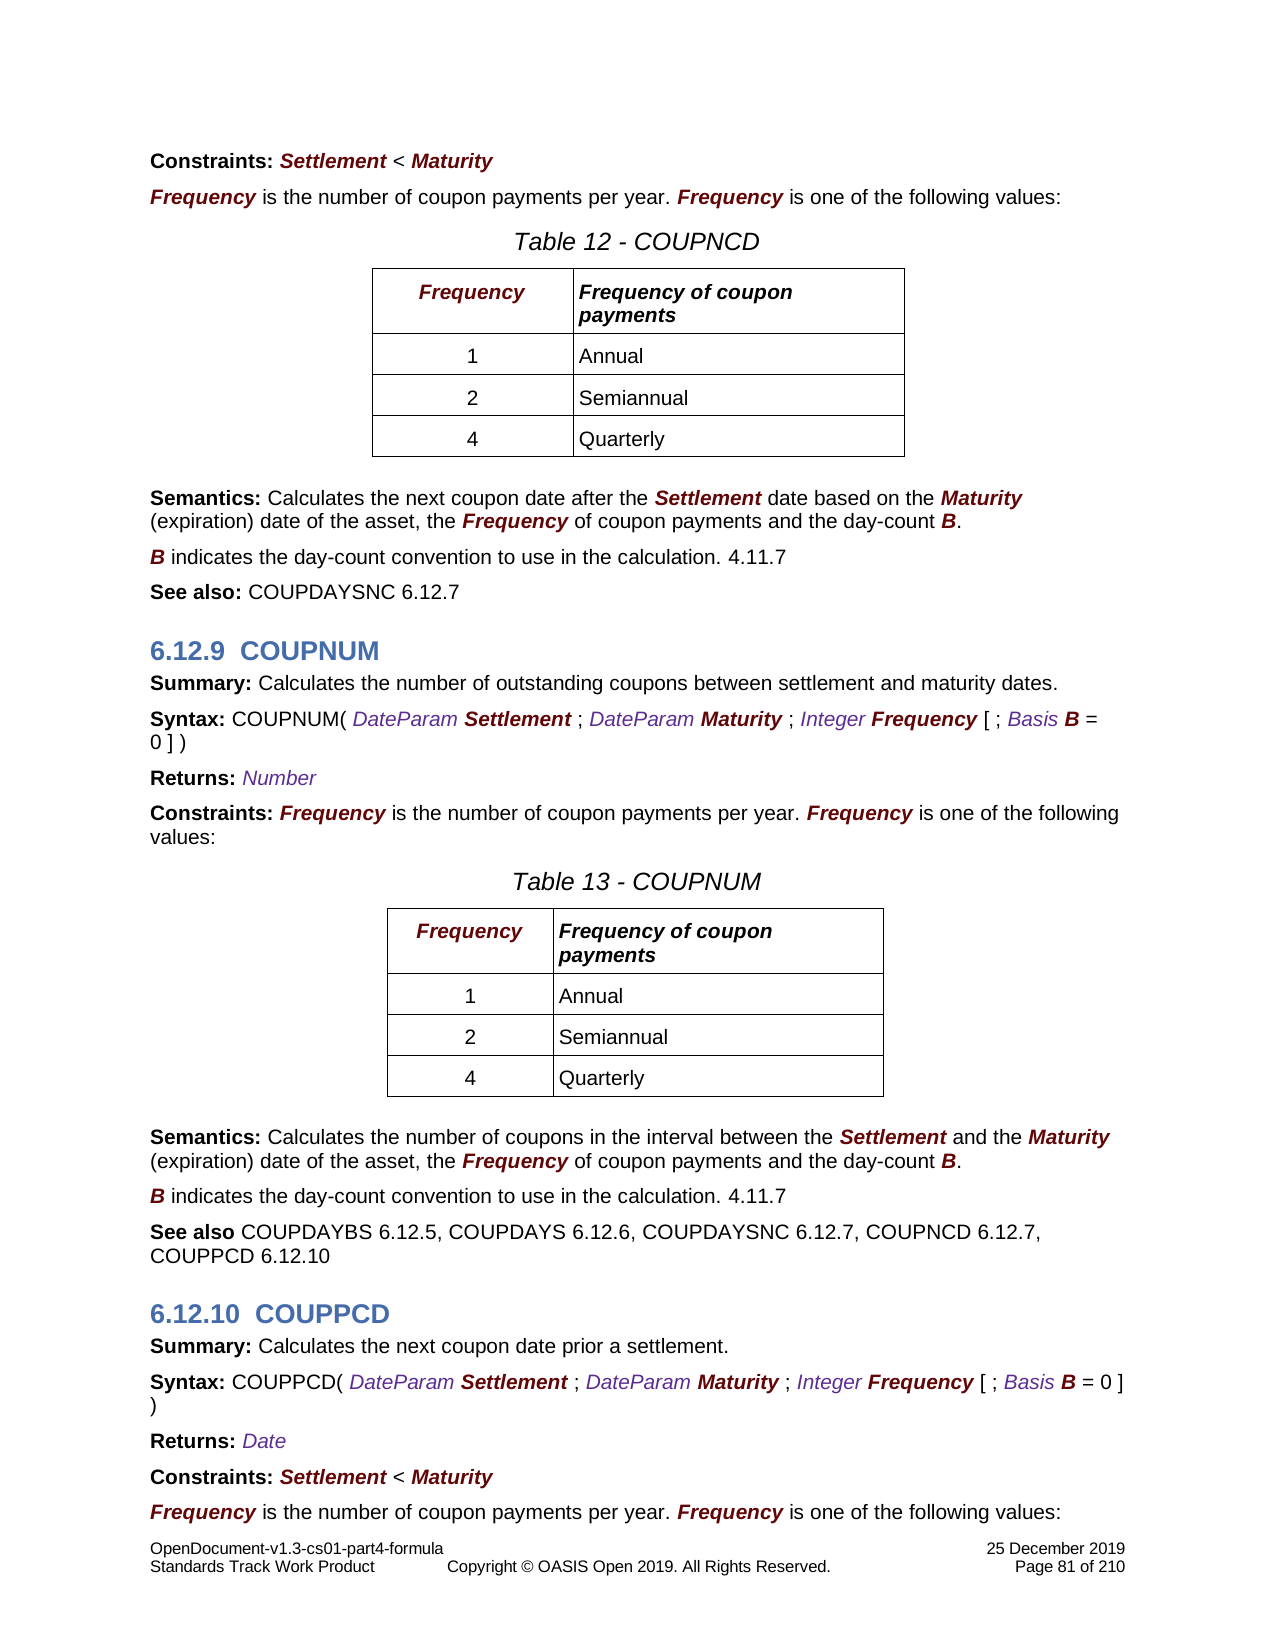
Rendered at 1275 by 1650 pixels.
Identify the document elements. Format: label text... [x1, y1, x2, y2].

text See also: COUPDAYSNC 6.12.7 [150, 581, 1125, 604]
table_cell 2 [388, 1015, 553, 1055]
table_cell Semiannual [554, 1015, 883, 1055]
text Returns: Number [150, 766, 1125, 790]
text Table 12 - COUPNCD [150, 228, 1125, 256]
text Summary: Calculates the next coupon date prior a settlement. [150, 1335, 1125, 1358]
table_cell Semiannual [574, 375, 904, 415]
table_cell 4 [373, 416, 573, 456]
table_cell 2 [373, 375, 573, 415]
text Returns: Date [150, 1429, 1125, 1453]
subtitle COUPPCD [150, 1299, 1125, 1329]
text Constraints: Settlement < Maturity [150, 150, 1125, 173]
table_cell 1 [388, 974, 553, 1014]
text Syntax: COUPPCD( DateParam Settlement ; DateParam Maturity ; Integer Frequency [ ; Basis B = 0 ] ) [150, 1370, 1125, 1417]
text Semantics: Calculates the next coupon date after the Settlement date based on the Maturity (expiration) date of the asset, the Frequency of coupon payments and the day-count B. [150, 462, 1125, 533]
text Semantics: Calculates the number of coupons in the interval between the Settlement and the Maturity (expiration) date of the asset, the Frequency of coupon payments and the day-count B. [150, 1102, 1125, 1173]
table_cell Annual [554, 974, 883, 1014]
text Frequency is the number of coupon payments per year. Frequency is one of the following values: [150, 186, 1125, 209]
table_header Frequency of coupon payments [574, 269, 904, 333]
text Frequency is the number of coupon payments per year. Frequency is one of the following values: [150, 1501, 1125, 1524]
table_cell 4 [388, 1056, 553, 1096]
table_cell 1 [373, 334, 573, 374]
text B indicates the day-count convention to use in the calculation. 4.11.7 [150, 1185, 1125, 1208]
table_header Frequency of coupon payments [554, 909, 883, 973]
text See also COUPDAYBS 6.12.5, COUPDAYS 6.12.6, COUPDAYSNC 6.12.7, COUPNCD 6.12.7, COUPPCD 6.12.10 [150, 1221, 1125, 1268]
text Summary: Calculates the number of outstanding coupons between settlement and maturity dates. [150, 671, 1125, 695]
subtitle COUPNUM [150, 635, 1125, 665]
text Constraints: Frequency is the number of coupon payments per year. Frequency is one of the following values: [150, 802, 1125, 849]
table_header Frequency [388, 909, 553, 973]
text Constraints: Settlement < Maturity [150, 1465, 1125, 1489]
table_cell Annual [574, 334, 904, 374]
text Table 13 - COUPNUM [150, 867, 1125, 896]
text Syntax: COUPNUM( DateParam Settlement ; DateParam Maturity ; Integer Frequency [ ; Basis B = 0 ] ) [150, 707, 1125, 754]
table_header Frequency [373, 269, 573, 333]
table_cell Quarterly [574, 416, 904, 456]
table_cell Quarterly [554, 1056, 883, 1096]
text B indicates the day-count convention to use in the calculation. 4.11.7 [150, 545, 1125, 569]
